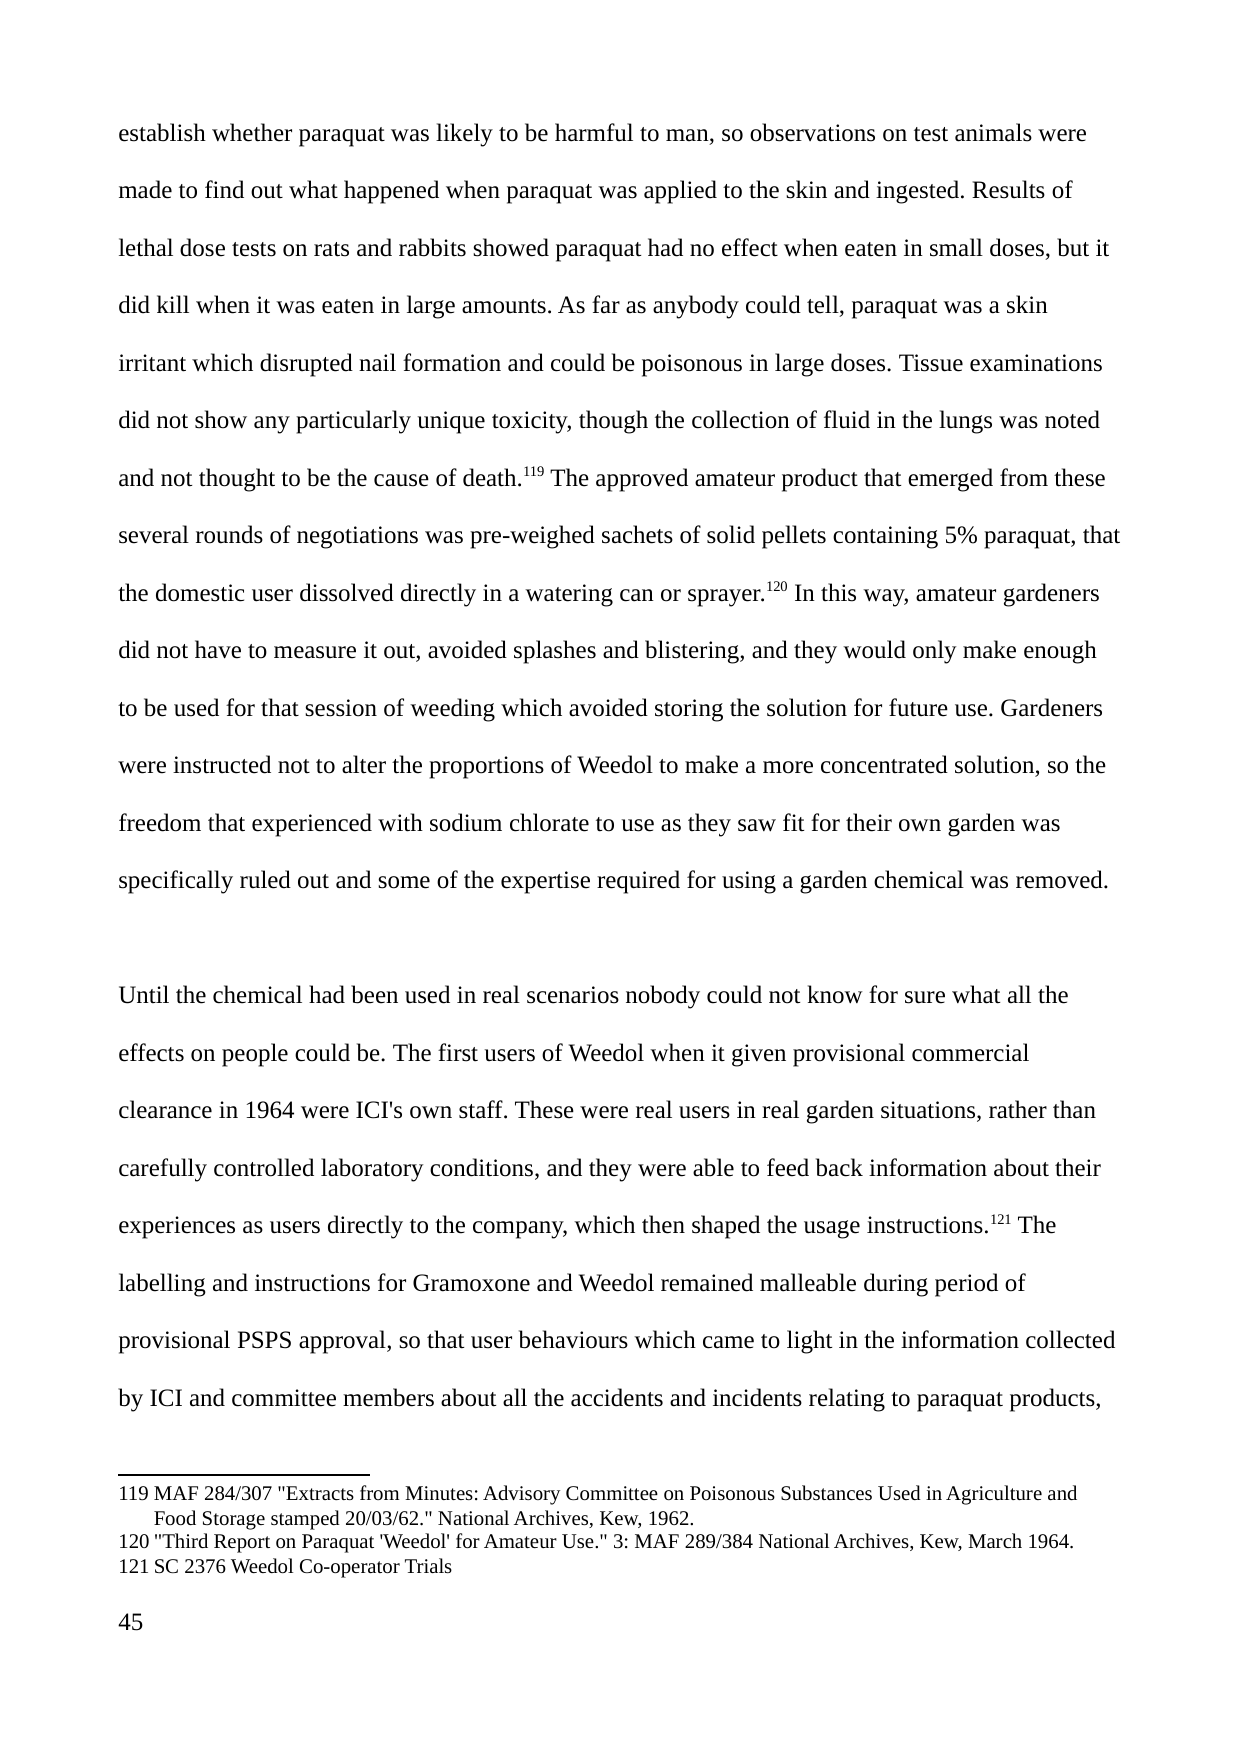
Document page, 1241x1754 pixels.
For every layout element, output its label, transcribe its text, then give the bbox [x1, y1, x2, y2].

text establish whether paraquat was likely to be harmful to man, so observations on test animals were made to find out what happened when paraquat was applied to the skin and ingested. Results of lethal dose tests on rats and rabbits showed paraquat had no effect when eaten in small doses, but it did kill when it was eaten in large amounts. As far as anybody could tell, paraquat was a skin irritant which disrupted nail formation and could be poisonous in large doses. Tissue examinations did not show any particularly unique toxicity, though the collection of fluid in the lungs was noted and not thought to be the cause of death. The approved amateur product that emerged from these several rounds of negotiations was pre-weighed sachets of solid pellets containing 5% paraquat, that the domestic user dissolved directly in a watering can or sprayer. In this way, amateur gardeners did not have to measure it out, avoided splashes and blistering, and they would only make enough to be used for that session of weeding which avoided storing the solution for future use. Gardeners were instructed not to alter the proportions of Weedol to make a more concentrated solution, so the freedom that experienced with sodium chlorate to use as they saw fit for their own garden was specifically ruled out and some of the expertise required for using a garden chemical was removed. [118, 118, 1122, 894]
text SC 2376 Weedol Co-operator Trials [118, 1553, 1122, 1578]
text Until the chemical had been used in real scenarios nobody could not know for sure what all the effects on people could be. The first users of Weedol when it given provisional commercial clearance in 1964 were ICI's own staff. These were real users in real garden situations, rather than carefully controlled laboratory conditions, and they were able to feed back information about their experiences as users directly to the company, which then shaped the usage instructions. The labelling and instructions for Gramoxone and Weedol remained malleable during period of provisional PSPS approval, so that user behaviours which came to light in the information collected by ICI and committee members about all the accidents and incidents relating to paraquat products, [118, 981, 1122, 1412]
text MAF 284/307 "Extracts from Minutes: Advisory Committee on Poisonous Substances Used in Agriculture and Food Storage stamped 20/03/62." National Archives, Kew, 1962. [118, 1481, 1122, 1529]
text "Third Report on Paraquat 'Weedol' for Amateur Use." 3: MAF 289/384 National Archives, Kew, March 1964. [118, 1529, 1122, 1553]
